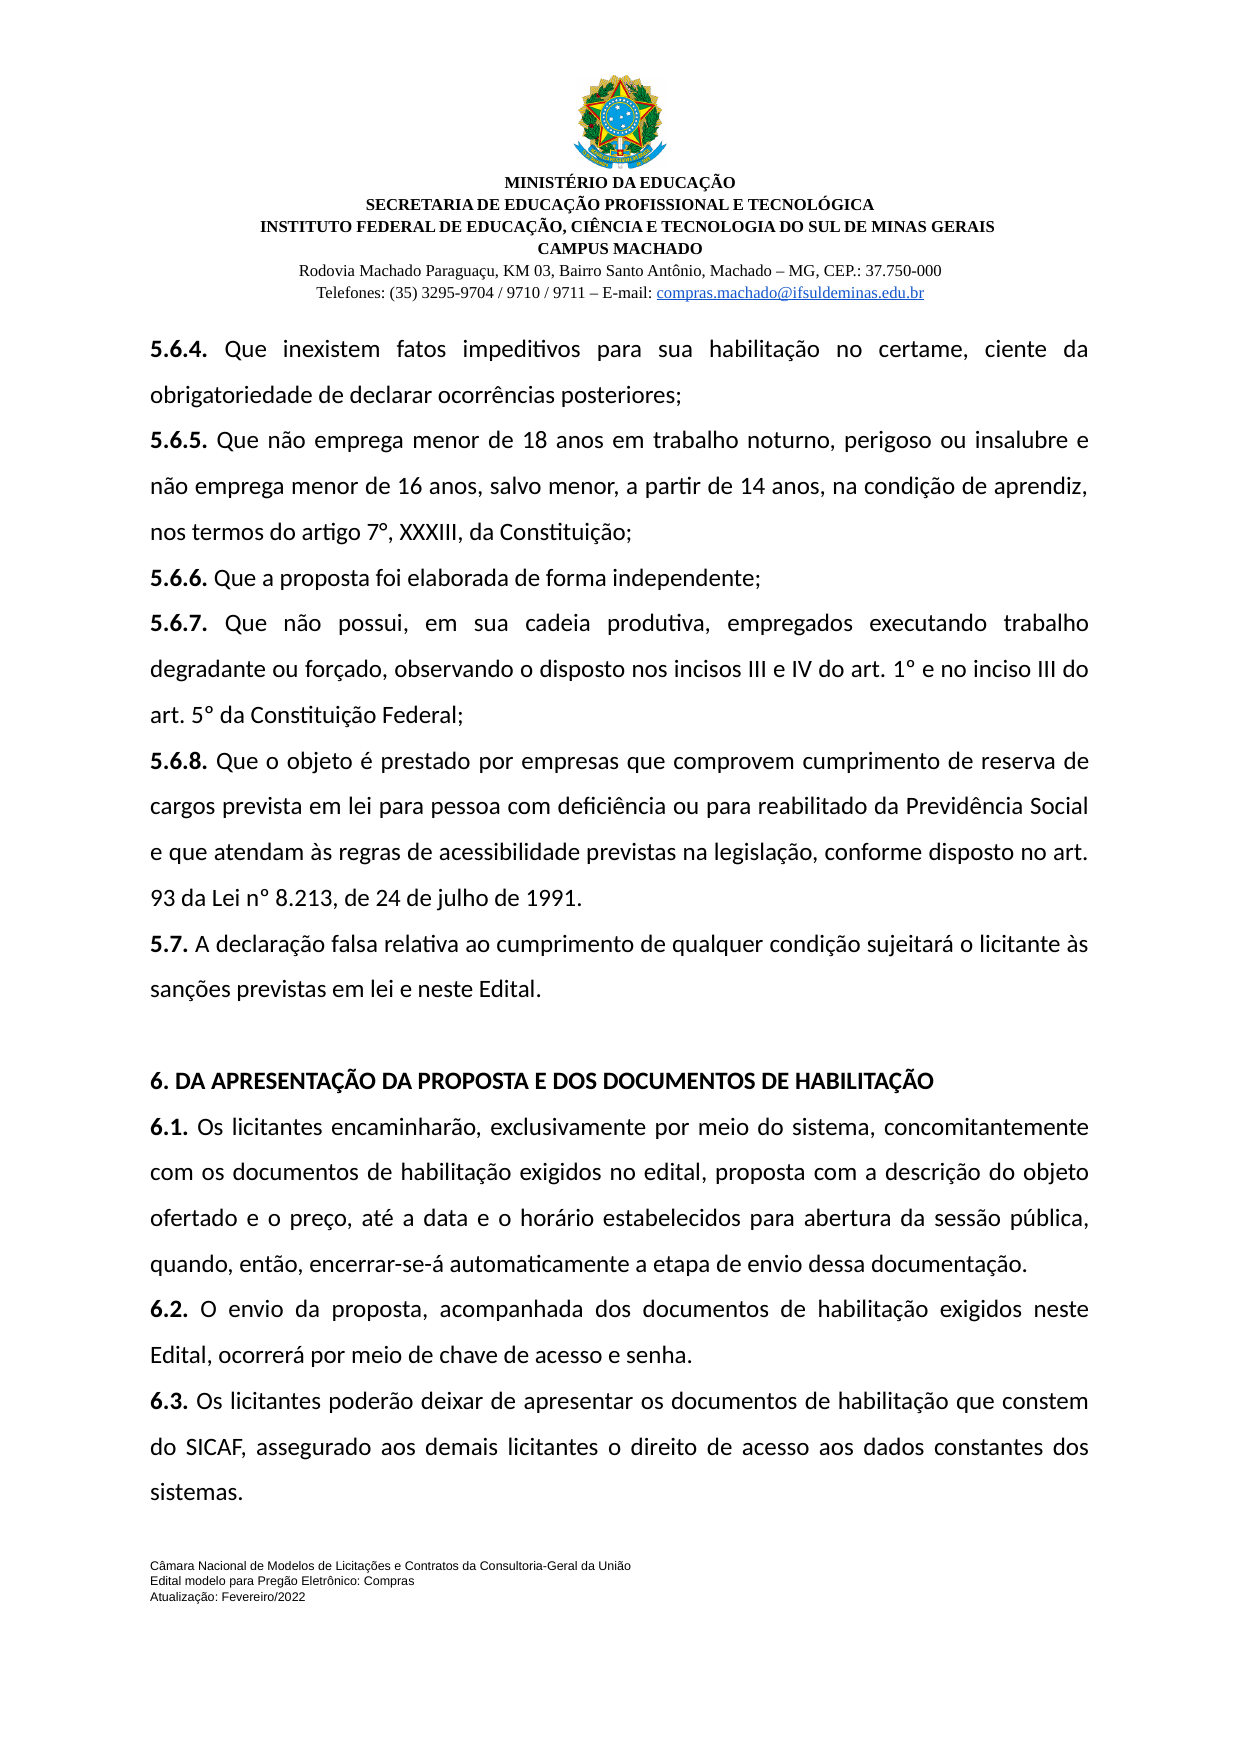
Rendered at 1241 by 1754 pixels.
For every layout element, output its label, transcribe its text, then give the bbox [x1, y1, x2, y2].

text 6.3. Os licitantes poderão deixar de apresentar os documentos de habilitação que constem do SICAF, assegurado aos demais licitantes o direito de acesso aos dados constantes dos sistemas. [150, 1385, 1090, 1507]
text 6.2. O envio da proposta, acompanhada dos documentos de habilitação exigidos neste Edital, ocorrerá por meio de chave de acesso e senha. [150, 1293, 1090, 1370]
picture [639, 150, 650, 156]
picture [613, 164, 628, 169]
text 5.6.4. Que inexistem fatos impeditivos para sua habilitação no certame, ciente da obrigatoriedade de declarar ocorrências posteriores; [150, 333, 1090, 409]
text 6.1. Os licitantes encaminharão, exclusivamente por meio do sistema, concomitantemente com os documentos de habilitação exigidos no edital, proposta com a descrição do objeto ofertado e o preço, até a data e o horário estabelecidos para abertura da sessão pública, quando, então, encerrar-se-á automaticamente a etapa de envio dessa documentação. [150, 1111, 1090, 1278]
text 5.6.5. Que não emprega menor de 18 anos em trabalho noturno, perigoso ou insalubre e não emprega menor de 16 anos, salvo menor, a partir de 14 anos, na condição de aprendiz, nos termos do artigo 7°, XXXIII, da Constituição; [150, 425, 1090, 547]
text 5.7. A declaração falsa relativa ao cumprimento de qualquer condição sujeitará o licitante às sanções previstas em lei e neste Edital. [150, 928, 1090, 1004]
text 5.6.7. Que não possui, em sua cadeia produtiva, empregados executando trabalho degradante ou forçado, observando o disposto nos incisos III e IV do art. 1º e no inciso III do art. 5º da Constituição Federal; [150, 608, 1090, 729]
text 5.6.8. Que o objeto é prestado por empresas que comprovem cumprimento de reserva de cargos prevista em lei para pessoa com deficiência ou para reabilitado da Previdência Social e que atendam às regras de acessibilidade previstas na legislação, conforme disposto no art. 93 da Lei nº 8.213, de 24 de julho de 1991. [150, 745, 1090, 912]
text 6. DA APRESENTAÇÃO DA PROPOSTA E DOS DOCUMENTOS DE HABILITAÇÃO [150, 1065, 1090, 1095]
picture [573, 75, 667, 169]
text 5.6.6. Que a proposta foi elaborada de forma independente; [150, 562, 1090, 592]
